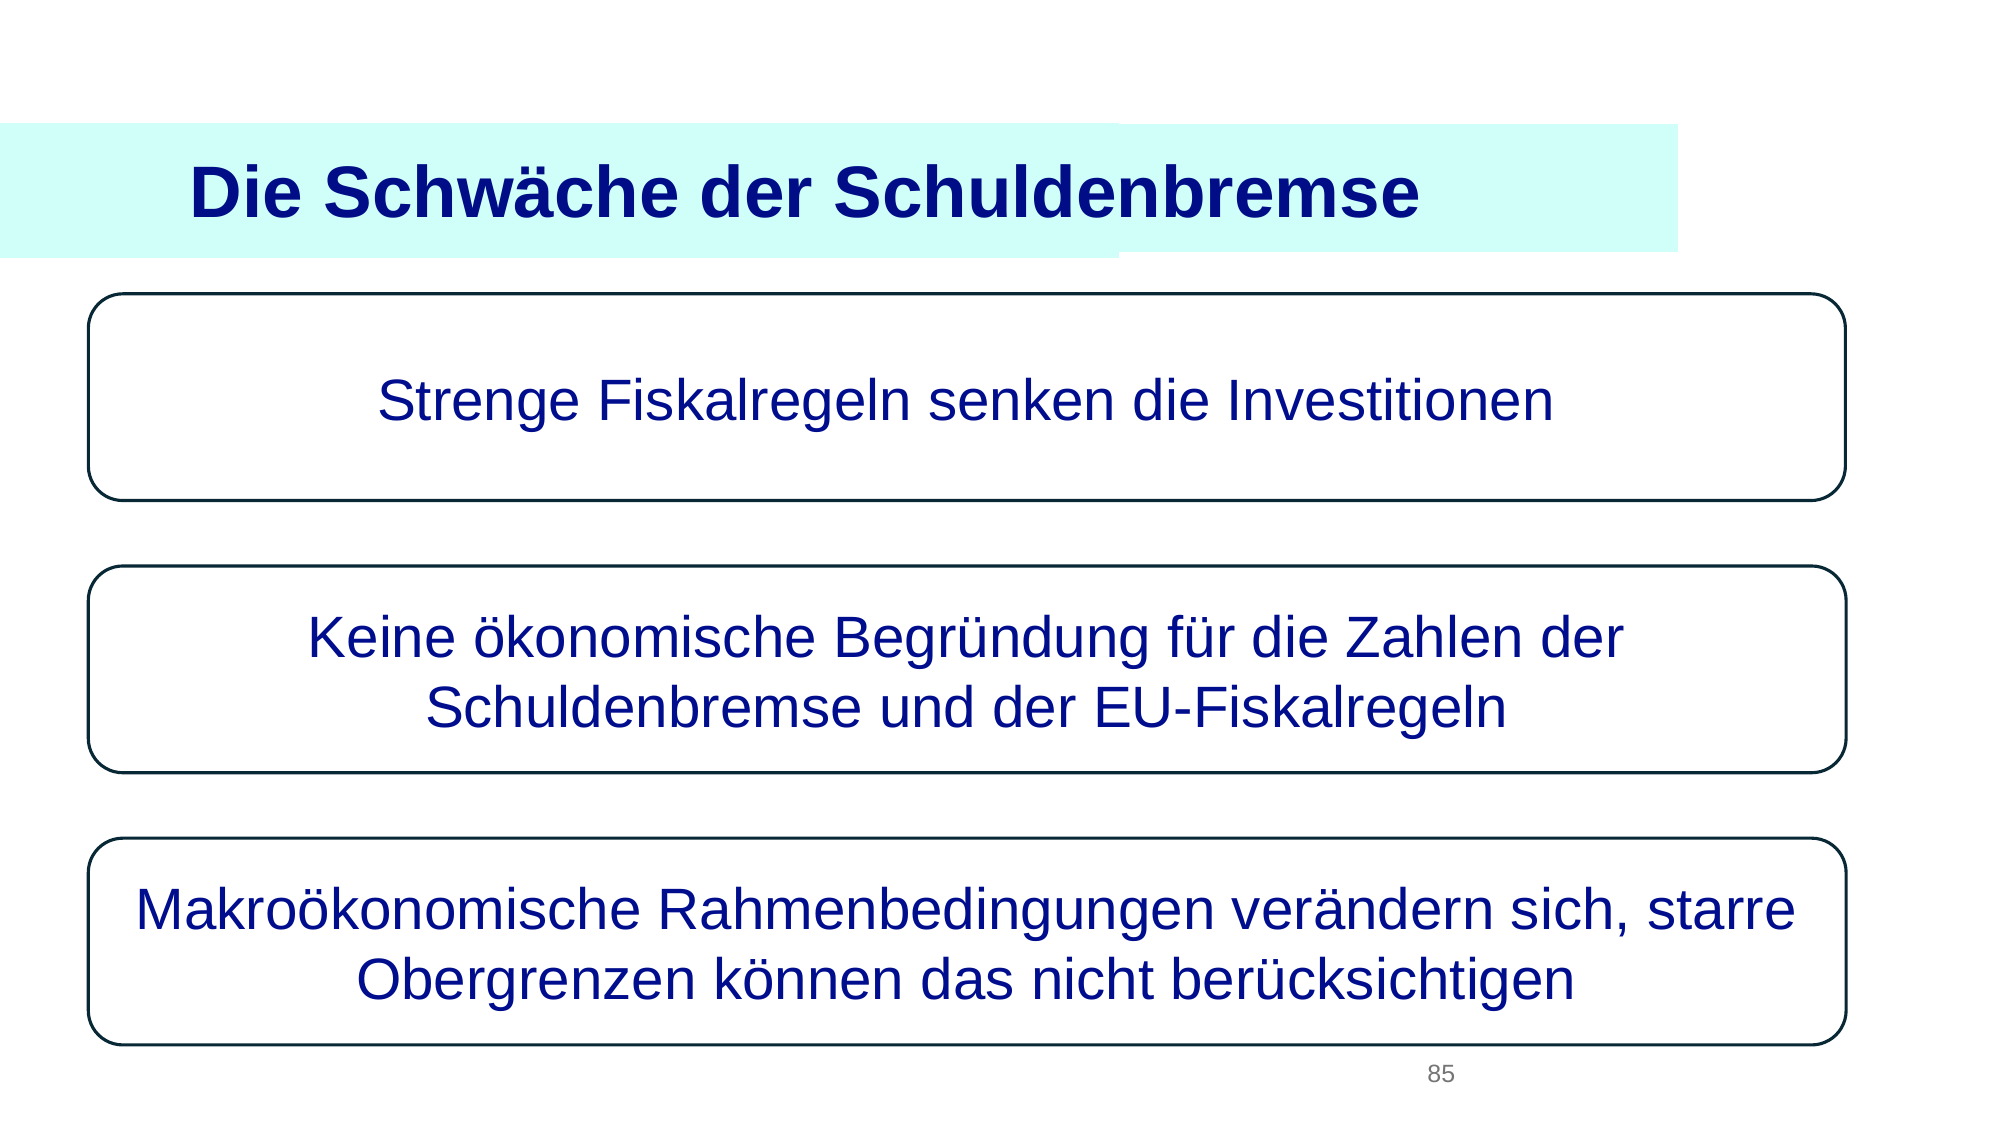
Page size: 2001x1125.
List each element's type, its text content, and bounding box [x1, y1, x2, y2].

text_box Makroökonomische Rahmenbedingungen verändern sich, starre Obergrenzen können das nicht berücksichtigen [88, 838, 1847, 1045]
text_box [0, 124, 1678, 252]
text_box Strenge Fiskalregeln senken die Investitionen [88, 293, 1846, 501]
list Die Schwäche der Schuldenbremse [137, 129, 1863, 258]
text_box Keine ökonomische Begründung für die Zahlen der Schuldenbremse und der EU-Fiskalregeln [88, 565, 1847, 773]
